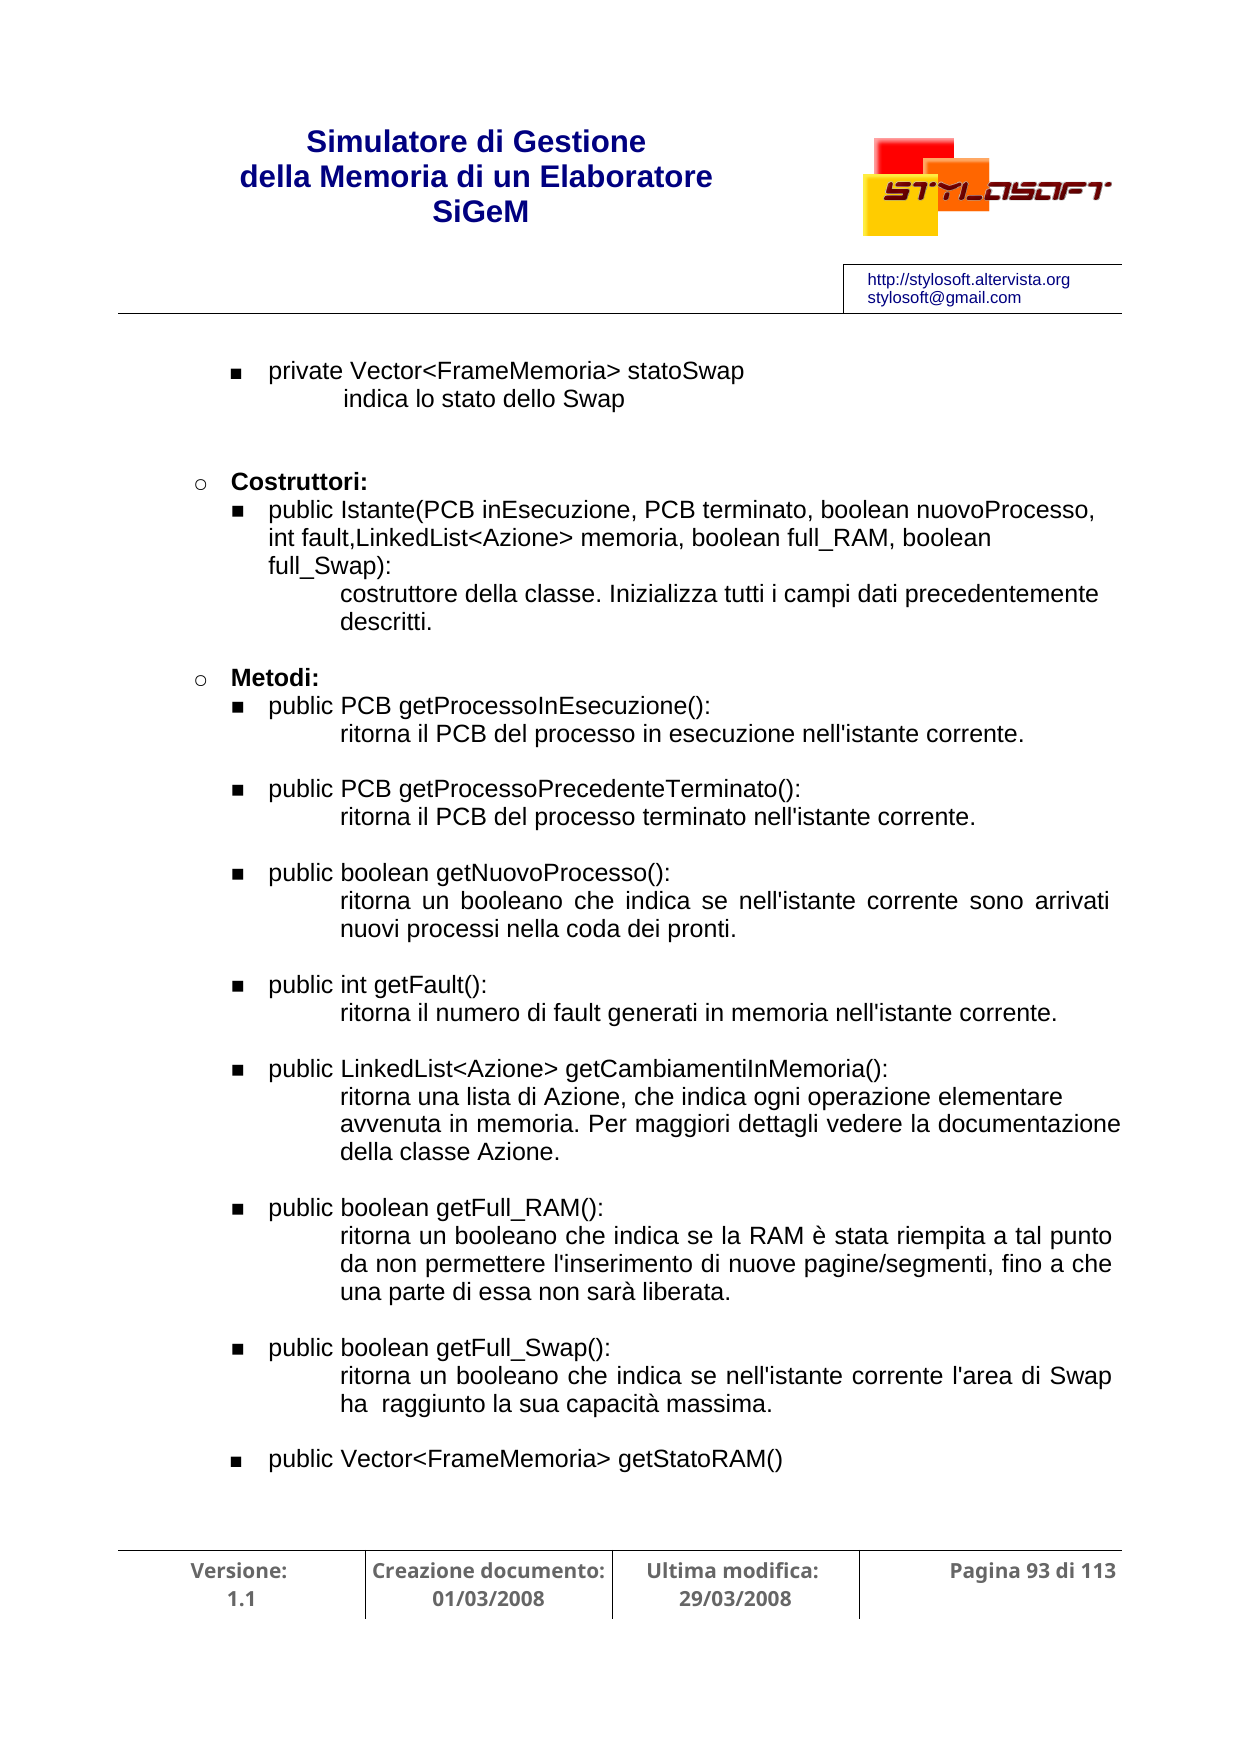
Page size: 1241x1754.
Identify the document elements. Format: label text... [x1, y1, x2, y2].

list Metodi: [193, 664, 1122, 692]
text ritorna un booleano che indica se nell'istante corrente sono arrivati nuovi processi nella coda dei pronti. [118, 887, 1122, 943]
picture [848, 123, 1117, 247]
text ritorna una lista di Azione, che indica ogni operazione elementare avvenuta in memoria. Per maggiori dettagli vedere la documentazione della classe Azione. [118, 1082, 1122, 1166]
list public boolean getNuovoProcesso(): [231, 859, 1122, 887]
text ritorna il PCB del processo in esecuzione nell'istante corrente. [118, 719, 1122, 747]
text ritorna un booleano che indica se nell'istante corrente l'area di Swap ha raggiunto la sua capacità massima. [118, 1362, 1122, 1417]
text ritorna il PCB del processo terminato nell'istante corrente. [118, 803, 1122, 831]
text costruttore della classe. Inizializza tutti i campi dati precedentemente descritti. [118, 580, 1122, 636]
list public Istante(PCB inEsecuzione, PCB terminato, boolean nuovoProcesso, int fault,LinkedList<Azione> memoria, boolean full_RAM, boolean full_Swap): [231, 496, 1122, 580]
text ritorna il numero di fault generati in memoria nell'istante corrente. [118, 999, 1122, 1027]
list private Vector<FrameMemoria> statoSwap [231, 357, 1122, 384]
list public PCB getProcessoPrecedenteTerminato(): [231, 775, 1122, 803]
list public Vector<FrameMemoria> getStatoRAM() [231, 1445, 1122, 1473]
list public LinkedList<Azione> getCambiamentiInMemoria(): [231, 1054, 1122, 1082]
list public boolean getFull_Swap(): [231, 1334, 1122, 1362]
list indica lo stato dello Swap [306, 384, 1122, 412]
list Costruttori: [193, 468, 1122, 496]
list public int getFault(): [231, 971, 1122, 999]
list public PCB getProcessoInEsecuzione(): [231, 692, 1122, 719]
list public boolean getFull_RAM(): [231, 1194, 1122, 1222]
text ritorna un booleano che indica se la RAM è stata riempita a tal punto da non permettere l'inserimento di nuove pagine/segmenti, fino a che una parte di essa non sarà liberata. [118, 1222, 1122, 1306]
